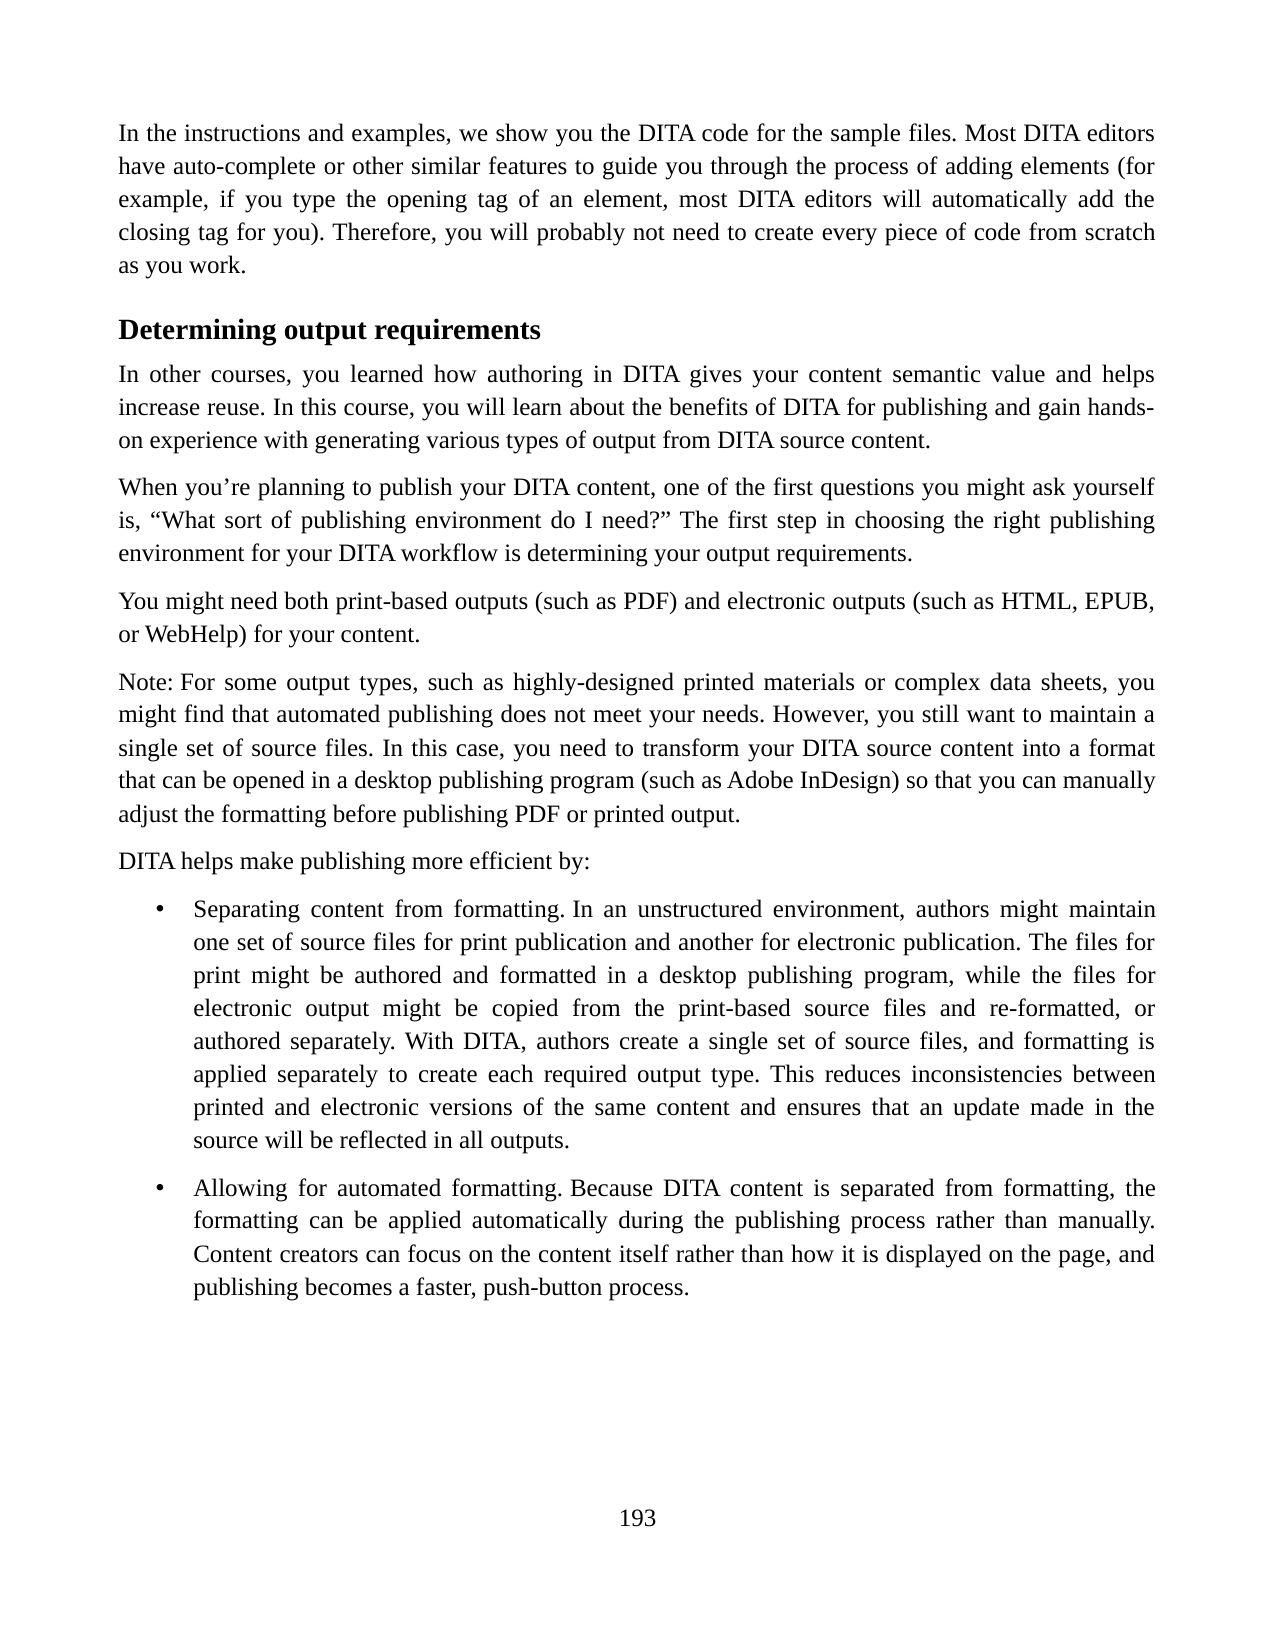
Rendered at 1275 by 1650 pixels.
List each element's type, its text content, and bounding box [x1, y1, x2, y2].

subtitle Determining output requirements [118, 312, 1157, 346]
text In other courses, you learned how authoring in DITA gives your content semantic value and helps increase reuse. In this course, you will learn about the benefits of DITA for publishing and gain hands-on experience with generating various types of output from DITA source content. [118, 359, 1157, 453]
text In the instructions and examples, we show you the DITA code for the sample files. Most DITA editors have auto-complete or other similar features to guide you through the process of adding elements (for example, if you type the opening tag of an element, most DITA editors will automatically add the closing tag for you). Therefore, you will probably not need to create every piece of code from scratch as you work. [118, 118, 1157, 279]
text Note: For some output types, such as highly-designed printed materials or complex data sheets, you might find that automated publishing does not meet your needs. However, you still want to maintain a single set of source files. In this case, you need to transform your DITA source content into a format that can be opened in a desktop publishing program (such as Adobe InDesign) so that you can manually adjust the formatting before publishing PDF or printed output. [118, 667, 1157, 827]
text DITA helps make publishing more efficient by: [118, 846, 1157, 875]
text You might need both print-based outputs (such as PDF) and electronic outputs (such as HTML, EPUB, or WebHelp) for your content. [118, 586, 1157, 648]
list Allowing for automated formatting. Because DITA content is separated from formatting, the formatting can be applied automatically during the publishing process rather than manually. Content creators can focus on the content itself rather than how it is displayed on the page, and publishing becomes a faster, push-button process. [156, 1173, 1157, 1300]
list Separating content from formatting. In an unstructured environment, authors might maintain one set of source files for print publication and another for electronic publication. The files for print might be authored and formatted in a desktop publishing program, while the files for electronic output might be copied from the print-based source files and re-formatted, or authored separately. With DITA, authors create a single set of source files, and formatting is applied separately to create each required output type. This reduces inconsistencies between printed and electronic versions of the same content and ensures that an update made in the source will be reflected in all outputs. [156, 894, 1157, 1154]
text When you’re planning to publish your DITA content, one of the first questions you might ask yourself is, “What sort of publishing environment do I need?” The first step in choosing the right publishing environment for your DITA workflow is determining your output requirements. [118, 472, 1157, 567]
